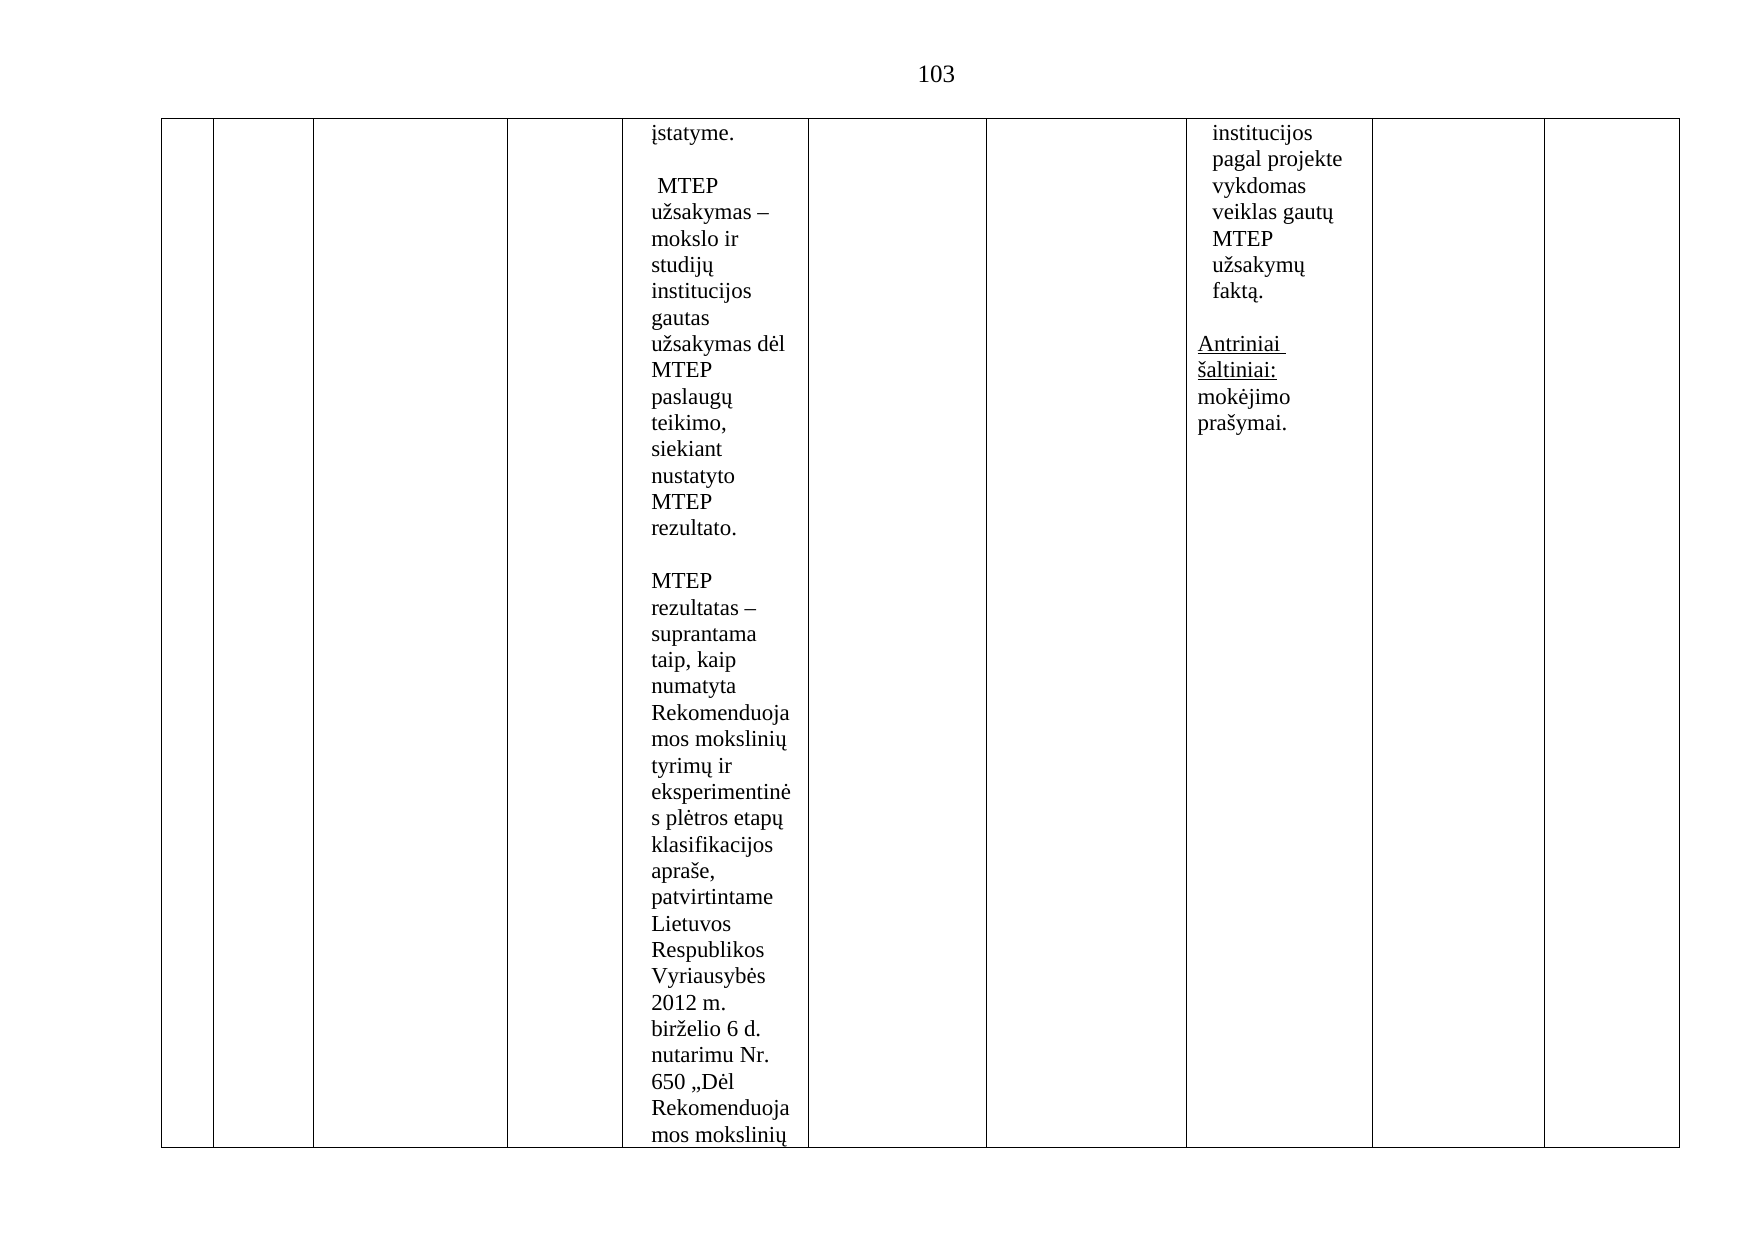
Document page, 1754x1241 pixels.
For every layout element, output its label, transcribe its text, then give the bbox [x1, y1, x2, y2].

table_cell [214, 119, 313, 1147]
table_cell [1373, 119, 1544, 1147]
table_cell [1545, 119, 1679, 1147]
table_cell [987, 119, 1186, 1147]
table_cell įstatyme. MTEP užsakymas – mokslo ir studijų institucijos gautas užsakymas dėl MTEP paslaugų teikimo, siekiant nustatyto MTEP rezultato. MTEP rezultatas – suprantama taip, kaip numatyta Rekomenduojamos mokslinių tyrimų ir eksperimentinės plėtros etapų klasifikacijos apraše, patvirtintame Lietuvos Respublikos Vyriausybės 2012 m. birželio 6 d. nutarimu Nr. 650 „Dėl Rekomenduojamos mokslinių [623, 119, 808, 1147]
table_cell [314, 119, 507, 1147]
table_cell [809, 119, 986, 1147]
table_cell institucijos pagal projekte vykdomas veiklas gautų MTEP užsakymų faktą. Antriniai šaltiniai: mokėjimo prašymai. [1187, 119, 1372, 1147]
table_cell [508, 119, 622, 1147]
table_cell [162, 119, 213, 1147]
